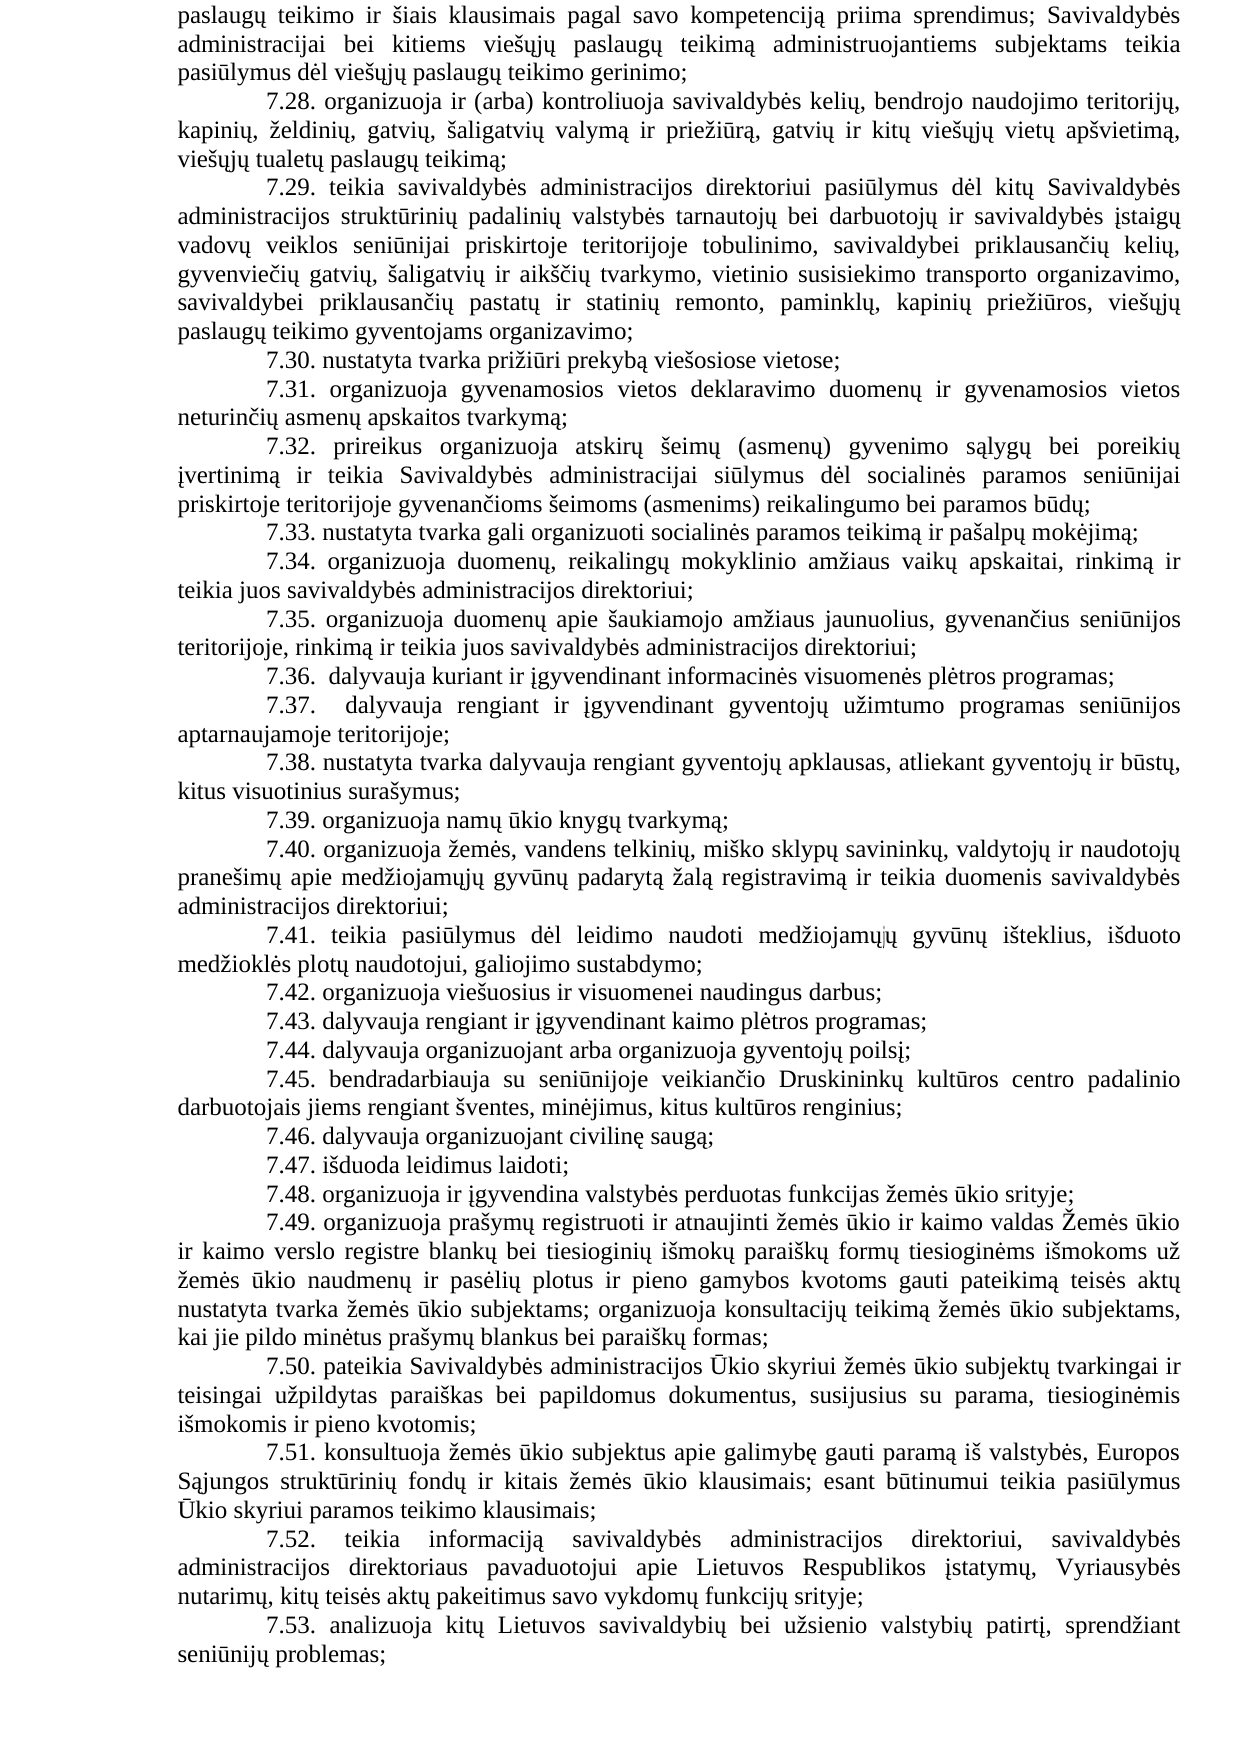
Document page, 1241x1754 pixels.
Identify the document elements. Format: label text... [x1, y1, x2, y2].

text 7.45. bendradarbiauja su seniūnijoje veikiančio Druskininkų kultūros centro padalinio darbuotojais jiems rengiant šventes, minėjimus, kitus kultūros renginius; [177, 1064, 1181, 1121]
text 7.51. konsultuoja žemės ūkio subjektus apie galimybę gauti paramą iš valstybės, Europos Sąjungos struktūrinių fondų ir kitais žemės ūkio klausimais; esant būtinumui teikia pasiūlymus Ūkio skyriui paramos teikimo klausimais; [177, 1437, 1181, 1524]
text 7.28. organizuoja ir (arba) kontroliuoja savivaldybės kelių, bendrojo naudojimo teritorijų, kapinių, želdinių, gatvių, šaligatvių valymą ir priežiūrą, gatvių ir kitų viešųjų vietų apšvietimą, viešųjų tualetų paslaugų teikimą; [177, 86, 1181, 172]
text 7.31. organizuoja gyvenamosios vietos deklaravimo duomenų ir gyvenamosios vietos neturinčių asmenų apskaitos tvarkymą; [177, 374, 1181, 431]
text 7.43. dalyvauja rengiant ir įgyvendinant kaimo plėtros programas; [177, 1006, 1181, 1035]
text 7.47. išduoda leidimus laidoti; [177, 1150, 1181, 1179]
text 7.34. organizuoja duomenų, reikalingų mokyklinio amžiaus vaikų apskaitai, rinkimą ir teikia juos savivaldybės administracijos direktoriui; [177, 546, 1181, 604]
text 7.37. dalyvauja rengiant ir įgyvendinant gyventojų užimtumo programas seniūnijos aptarnaujamoje teritorijoje; [177, 690, 1181, 747]
text 7.39. organizuoja namų ūkio knygų tvarkymą; [177, 805, 1181, 834]
text 7.52. teikia informaciją savivaldybės administracijos direktoriui, savivaldybės administracijos direktoriaus pavaduotojui apie Lietuvos Respublikos įstatymų, Vyriausybės nutarimų, kitų teisės aktų pakeitimus savo vykdomų funkcijų srityje; [177, 1524, 1181, 1610]
text 7.50. pateikia Savivaldybės administracijos Ūkio skyriui žemės ūkio subjektų tvarkingai ir teisingai užpildytas paraiškas bei papildomus dokumentus, susijusius su parama, tiesioginėmis išmokomis ir pieno kvotomis; [177, 1351, 1181, 1437]
text 7.53. analizuoja kitų Lietuvos savivaldybių bei užsienio valstybių patirtį, sprendžiant seniūnijų problemas; [177, 1610, 1181, 1667]
text paslaugų teikimo ir šiais klausimais pagal savo kompetenciją priima sprendimus; Savivaldybės administracijai bei kitiems viešųjų paslaugų teikimą administruojantiems subjektams teikia pasiūlymus dėl viešųjų paslaugų teikimo gerinimo; [177, 0, 1181, 86]
text 7.29. teikia savivaldybės administracijos direktoriui pasiūlymus dėl kitų Savivaldybės administracijos struktūrinių padalinių valstybės tarnautojų bei darbuotojų ir savivaldybės įstaigų vadovų veiklos seniūnijai priskirtoje teritorijoje tobulinimo, savivaldybei priklausančių kelių, gyvenviečių gatvių, šaligatvių ir aikščių tvarkymo, vietinio susisiekimo transporto organizavimo, savivaldybei priklausančių pastatų ir statinių remonto, paminklų, kapinių priežiūros, viešųjų paslaugų teikimo gyventojams organizavimo; [177, 172, 1181, 345]
text 7.40. organizuoja žemės, vandens telkinių, miško sklypų savininkų, valdytojų ir naudotojų pranešimų apie medžiojamųjų gyvūnų padarytą žalą registravimą ir teikia duomenis savivaldybės administracijos direktoriui; [177, 834, 1181, 920]
text 7.35. organizuoja duomenų apie šaukiamojo amžiaus jaunuolius, gyvenančius seniūnijos teritorijoje, rinkimą ir teikia juos savivaldybės administracijos direktoriui; [177, 604, 1181, 661]
text 7.32. prireikus organizuoja atskirų šeimų (asmenų) gyvenimo sąlygų bei poreikių įvertinimą ir teikia Savivaldybės administracijai siūlymus dėl socialinės paramos seniūnijai priskirtoje teritorijoje gyvenančioms šeimoms (asmenims) reikalingumo bei paramos būdų; [177, 431, 1181, 517]
text 7.30. nustatyta tvarka prižiūri prekybą viešosiose vietose; [177, 345, 1181, 374]
text 7.46. dalyvauja organizuojant civilinę saugą; [177, 1121, 1181, 1150]
text 7.49. organizuoja prašymų registruoti ir atnaujinti žemės ūkio ir kaimo valdas Žemės ūkio ir kaimo verslo registre blankų bei tiesioginių išmokų paraiškų formų tiesioginėms išmokoms už žemės ūkio naudmenų ir pasėlių plotus ir pieno gamybos kvotoms gauti pateikimą teisės aktų nustatyta tvarka žemės ūkio subjektams; organizuoja konsultacijų teikimą žemės ūkio subjektams, kai jie pildo minėtus prašymų blankus bei paraiškų formas; [177, 1207, 1181, 1351]
text 7.41. teikia pasiūlymus dėl leidimo naudoti medžiojamųjų gyvūnų išteklius, išduoto medžioklės plotų naudotojui, galiojimo sustabdymo; [177, 920, 1181, 977]
text 7.42. organizuoja viešuosius ir visuomenei naudingus darbus; [177, 977, 1181, 1006]
text 7.36. dalyvauja kuriant ir įgyvendinant informacinės visuomenės plėtros programas; [177, 661, 1181, 690]
text 7.33. nustatyta tvarka gali organizuoti socialinės paramos teikimą ir pašalpų mokėjimą; [177, 517, 1181, 546]
text 7.44. dalyvauja organizuojant arba organizuoja gyventojų poilsį; [177, 1035, 1181, 1064]
text 7.48. organizuoja ir įgyvendina valstybės perduotas funkcijas žemės ūkio srityje; [177, 1179, 1181, 1207]
text 7.38. nustatyta tvarka dalyvauja rengiant gyventojų apklausas, atliekant gyventojų ir būstų, kitus visuotinius surašymus; [177, 747, 1181, 805]
